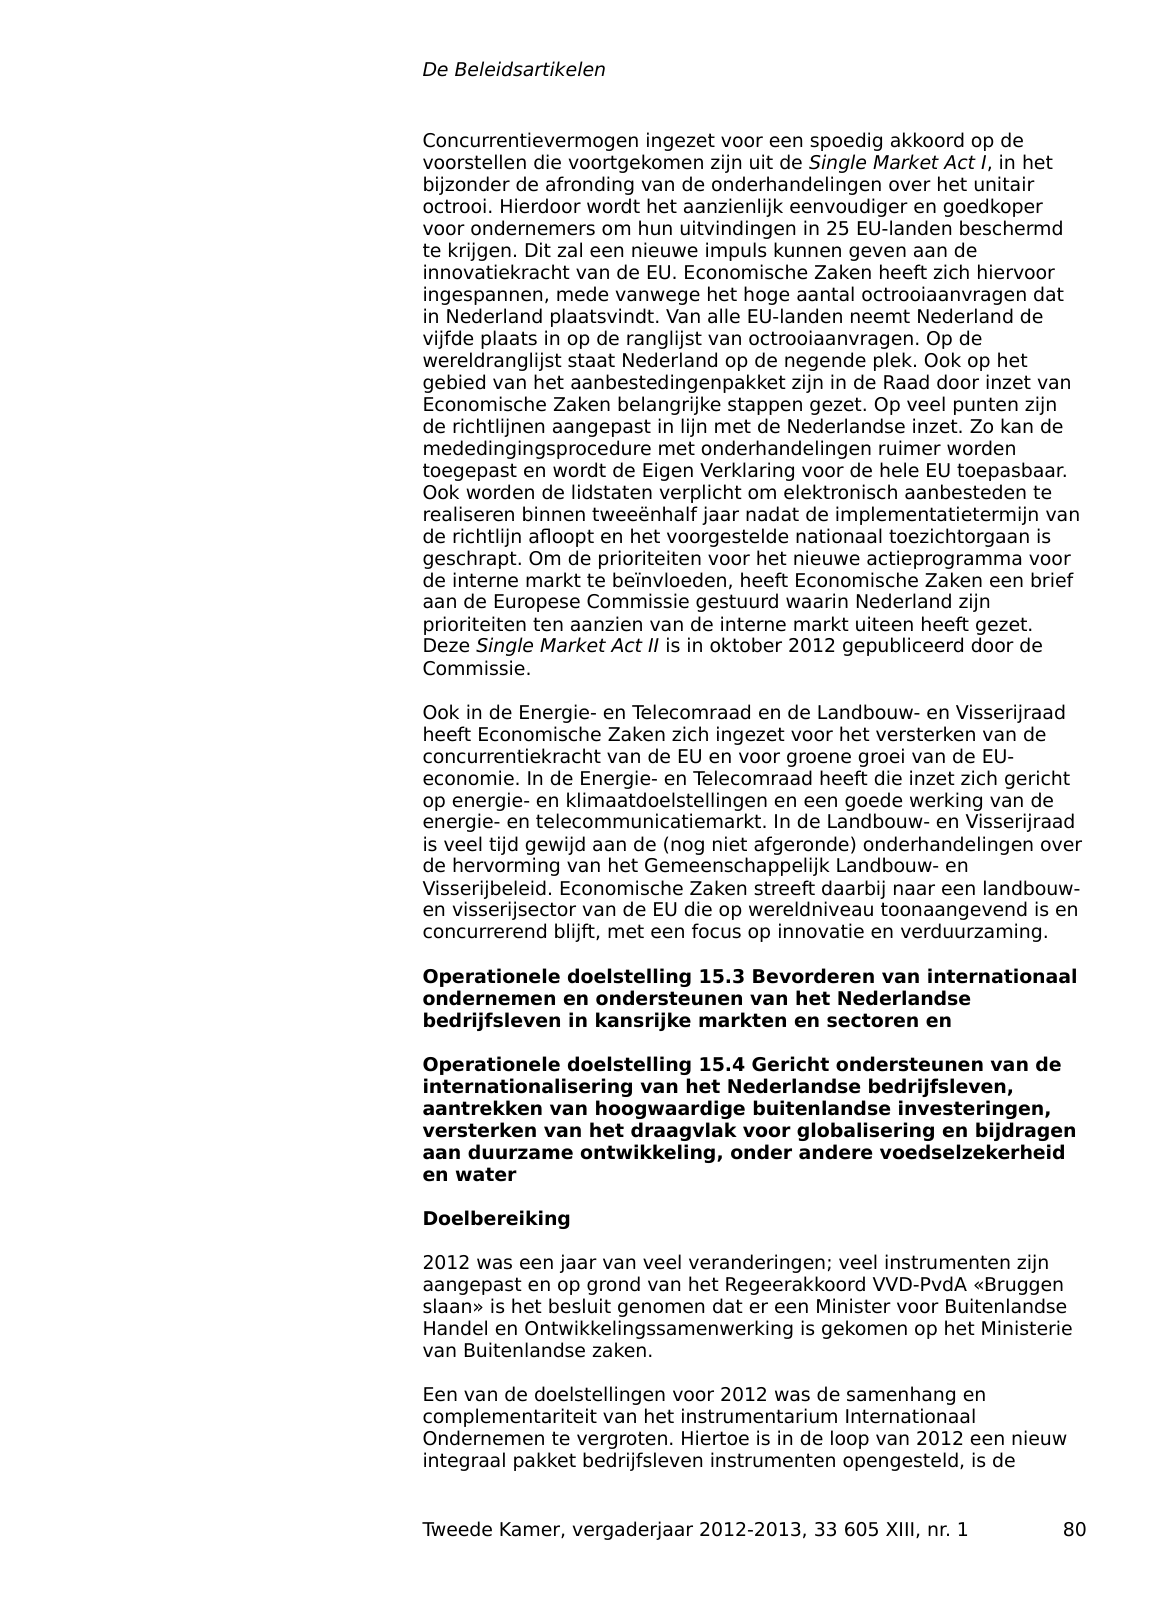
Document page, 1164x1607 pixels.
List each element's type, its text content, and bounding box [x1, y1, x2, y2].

text Concurrentievermogen ingezet voor een spoedig akkoord op de voorstellen die voortgekomen zijn uit de Single Market Act I, in het bijzonder de afronding van de onderhandelingen over het unitair octrooi. Hierdoor wordt het aanzienlijk eenvoudiger en goedkoper voor ondernemers om hun uitvindingen in 25 EU-landen beschermd te krijgen. Dit zal een nieuwe impuls kunnen geven aan de innovatiekracht van de EU. Economische Zaken heeft zich hiervoor ingespannen, mede vanwege het hoge aantal octrooiaanvragen dat in Nederland plaatsvindt. Van alle EU-landen neemt Nederland de vijfde plaats in op de ranglijst van octrooiaanvragen. Op de wereldranglijst staat Nederland op de negende plek. Ook op het gebied van het aanbestedingenpakket zijn in de Raad door inzet van Economische Zaken belangrijke stappen gezet. Op veel punten zijn de richtlijnen aangepast in lijn met de Nederlandse inzet. Zo kan de mededingingsprocedure met onderhandelingen ruimer worden toegepast en wordt de Eigen Verklaring voor de hele EU toepasbaar. Ook worden de lidstaten verplicht om elektronisch aanbesteden te realiseren binnen tweeënhalf jaar nadat de implementatietermijn van de richtlijn afloopt en het voorgestelde nationaal toezichtorgaan is geschrapt. Om de prioriteiten voor het nieuwe actieprogramma voor de interne markt te beïnvloeden, heeft Economische Zaken een brief aan de Europese Commissie gestuurd waarin Nederland zijn prioriteiten ten aanzien van de interne markt uiteen heeft gezet. Deze Single Market Act II is in oktober 2012 gepubliceerd door de Commissie. [422, 130, 1087, 679]
subtitle Doelbereiking [422, 1208, 1087, 1230]
text 2012 was een jaar van veel veranderingen; veel instrumenten zijn aangepast en op grond van het Regeerakkoord VVD-PvdA «Bruggen slaan» is het besluit genomen dat er een Minister voor Buitenlandse Handel en Ontwikkelingssamenwerking is gekomen op het Ministerie van Buitenlandse zaken. [422, 1252, 1087, 1362]
subtitle Operationele doelstelling 15.4 Gericht ondersteunen van de internationalisering van het Nederlandse bedrijfsleven, aantrekken van hoogwaardige buitenlandse investeringen, versterken van het draagvlak voor globalisering en bijdragen aan duurzame ontwikkeling, onder andere voedselzekerheid en water [422, 1054, 1087, 1186]
text Een van de doelstellingen voor 2012 was de samenhang en complementariteit van het instrumentarium Internationaal Ondernemen te vergroten. Hiertoe is in de loop van 2012 een nieuw integraal pakket bedrijfsleven instrumenten opengesteld, is de [422, 1384, 1087, 1472]
text Ook in de Energie- en Telecomraad en de Landbouw- en Visserijraad heeft Economische Zaken zich ingezet voor het versterken van de concurrentiekracht van de EU en voor groene groei van de EU-economie. In de Energie- en Telecomraad heeft die inzet zich gericht op energie- en klimaatdoelstellingen en een goede werking van de energie- en telecommunicatiemarkt. In de Landbouw- en Visserijraad is veel tijd gewijd aan de (nog niet afgeronde) onderhandelingen over de hervorming van het Gemeenschappelijk Landbouw- en Visserijbeleid. Economische Zaken streeft daarbij naar een landbouw- en visserijsector van de EU die op wereldniveau toonaangevend is en concurrerend blijft, met een focus op innovatie en verduurzaming. [422, 702, 1087, 943]
subtitle Operationele doelstelling 15.3 Bevorderen van internationaal ondernemen en ondersteunen van het Nederlandse bedrijfsleven in kansrijke markten en sectoren en [422, 966, 1087, 1031]
